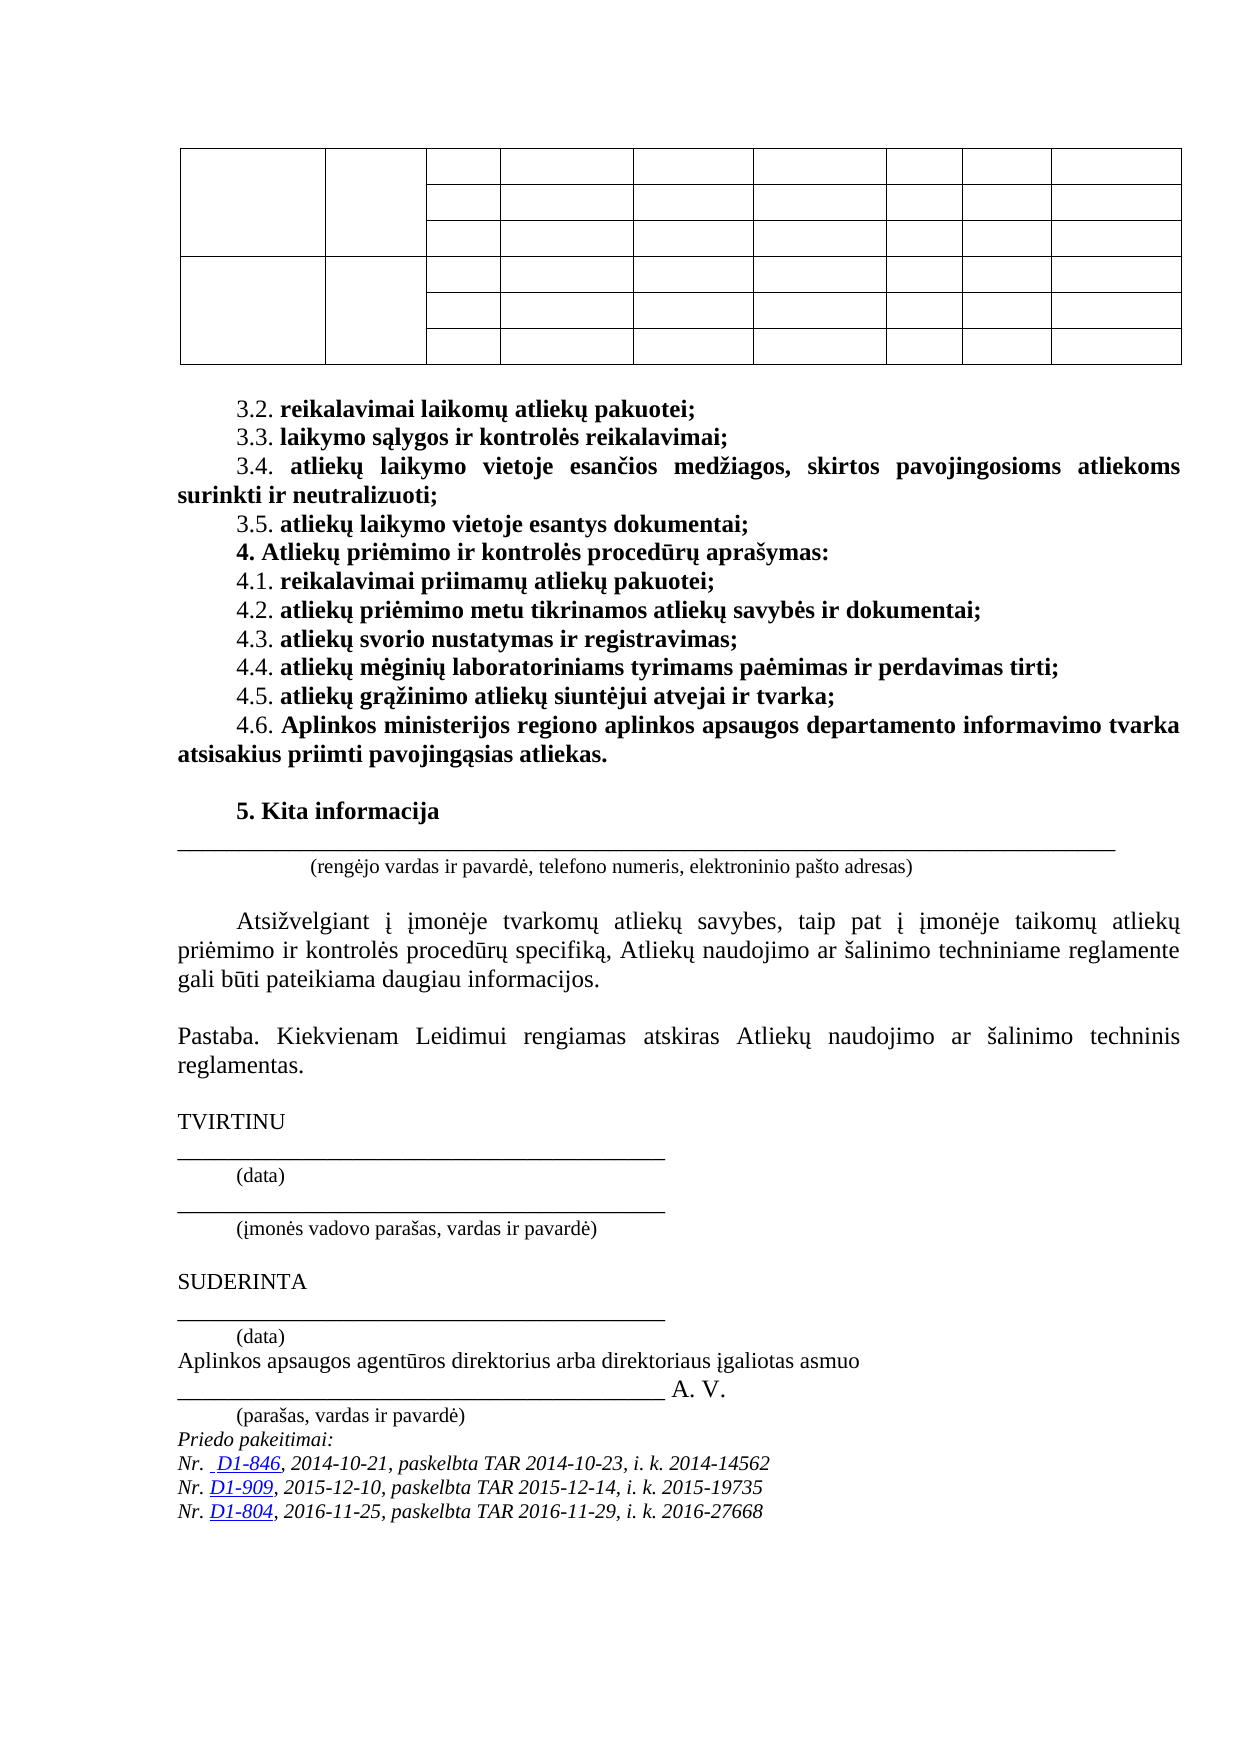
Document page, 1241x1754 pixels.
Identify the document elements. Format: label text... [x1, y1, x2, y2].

text _ [177, 825, 1181, 854]
table_cell [634, 329, 753, 364]
text 4.5. atliekų grąžinimo atliekų siuntėjui atvejai ir tvarka; [177, 681, 1181, 710]
text 5. Kita informacija [177, 796, 1181, 825]
table_cell [963, 257, 1051, 292]
table_cell [427, 149, 500, 184]
table_cell [754, 329, 886, 364]
text _______________________________________ [177, 1134, 1181, 1163]
table_cell [887, 185, 962, 220]
table_cell [326, 149, 426, 256]
table_cell [887, 149, 962, 184]
text 4.4. atliekų mėginių laboratoriniams tyrimams paėmimas ir perdavimas tirti; [177, 652, 1181, 681]
table_cell [1052, 257, 1181, 292]
table_cell [963, 293, 1051, 328]
text 4.2. atliekų priėmimo metu tikrinamos atliekų savybės ir dokumentai; [177, 595, 1181, 624]
table_cell [963, 329, 1051, 364]
text 4.3. atliekų svorio nustatymas ir registravimas; [177, 624, 1181, 652]
table_cell [963, 185, 1051, 220]
table_cell [326, 257, 426, 364]
text (parašas, vardas ir pavardė) [236, 1403, 1181, 1427]
table_cell [887, 293, 962, 328]
table_cell [634, 293, 753, 328]
text 3.5. atliekų laikymo vietoje esantys dokumentai; [177, 509, 1181, 537]
text Nr. D1-846, 2014-10-21, paskelbta TAR 2014-10-23, i. k. 2014-14562 [177, 1451, 1181, 1475]
table_cell [181, 257, 325, 364]
text _______________________________________ A. V. [177, 1374, 1181, 1403]
text Aplinkos apsaugos agentūros direktorius arba direktoriaus įgaliotas asmuo [177, 1348, 1181, 1374]
text Atsižvelgiant į įmonėje tvarkomų atliekų savybes, taip pat į įmonėje taikomų atliekų priėmimo ir kontrolės procedūrų specifiką, Atliekų naudojimo ar šalinimo techniniame reglamente gali būti pateikiama daugiau informacijos. [177, 906, 1181, 993]
text 3.2. reikalavimai laikomų atliekų pakuotei; [177, 394, 1181, 422]
text (rengėjo vardas ir pavardė, telefono numeris, elektroninio pašto adresas) [177, 854, 1181, 878]
table_cell [887, 221, 962, 256]
table_cell [634, 221, 753, 256]
text Nr. D1-804, 2016-11-25, paskelbta TAR 2016-11-29, i. k. 2016-27668 [177, 1499, 1181, 1523]
text Nr. D1-909, 2015-12-10, paskelbta TAR 2015-12-14, i. k. 2015-19735 [177, 1475, 1181, 1499]
table_cell [963, 221, 1051, 256]
text _______________________________________ [177, 1295, 1181, 1323]
text 3.4. atliekų laikymo vietoje esančios medžiagos, skirtos pavojingosioms atliekoms surinkti ir neutralizuoti; [177, 451, 1181, 509]
table_cell [181, 149, 325, 256]
table_cell [427, 293, 500, 328]
text SUDERINTA [177, 1268, 1181, 1295]
table_cell [1052, 293, 1181, 328]
table_cell [1052, 185, 1181, 220]
table_cell [963, 149, 1051, 184]
table_cell [427, 221, 500, 256]
table_cell [634, 149, 753, 184]
text (įmonės vadovo parašas, vardas ir pavardė) [236, 1216, 1181, 1240]
text Pastaba. Kiekvienam Leidimui rengiamas atskiras Atliekų naudojimo ar šalinimo techninis reglamentas. [177, 1021, 1181, 1079]
table_cell [754, 293, 886, 328]
table_cell [501, 329, 633, 364]
table_cell [754, 149, 886, 184]
table_cell [1052, 221, 1181, 256]
table_cell [634, 185, 753, 220]
text 4.1. reikalavimai priimamų atliekų pakuotei; [177, 566, 1181, 595]
table_cell [501, 257, 633, 292]
table_cell [501, 149, 633, 184]
table_cell [501, 293, 633, 328]
table_cell [754, 257, 886, 292]
table_cell [887, 257, 962, 292]
table_cell [887, 329, 962, 364]
table_cell [1052, 149, 1181, 184]
text 3.3. laikymo sąlygos ir kontrolės reikalavimai; [177, 422, 1181, 451]
text (data) [236, 1323, 1181, 1348]
table_cell [501, 185, 633, 220]
table_cell [754, 185, 886, 220]
table_cell [754, 221, 886, 256]
table_cell [427, 257, 500, 292]
text Priedo pakeitimai: [177, 1427, 1181, 1451]
table_cell [427, 185, 500, 220]
table_cell [1052, 329, 1181, 364]
text (data) [236, 1163, 1181, 1187]
table_cell [634, 257, 753, 292]
table_cell [501, 221, 633, 256]
text 4.6. Aplinkos ministerijos regiono aplinkos apsaugos departamento informavimo tvarka atsisakius priimti pavojingąsias atliekas. [177, 710, 1181, 767]
text 4. Atliekų priėmimo ir kontrolės procedūrų aprašymas: [177, 537, 1181, 566]
text _______________________________________ [177, 1187, 1181, 1216]
table_cell [427, 329, 500, 364]
text TVIRTINU [177, 1108, 1181, 1134]
